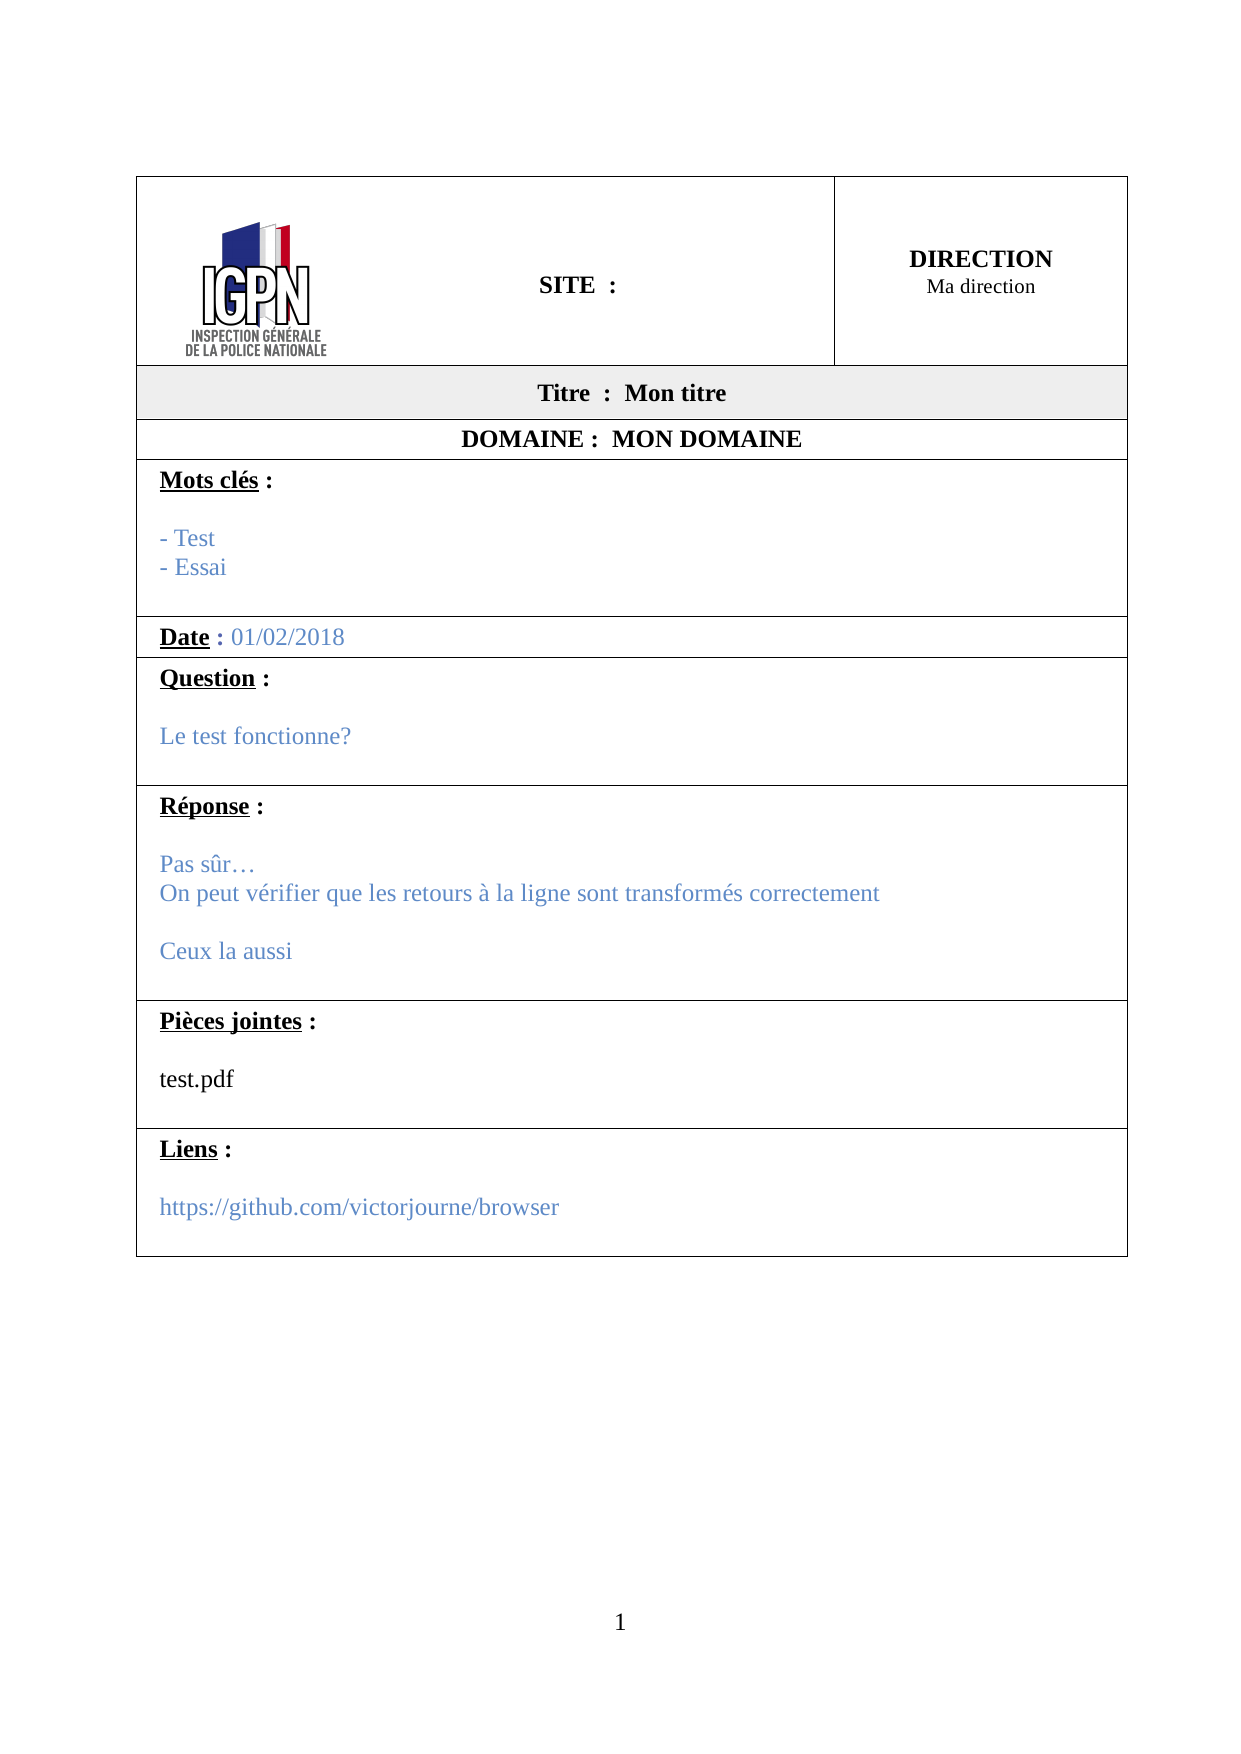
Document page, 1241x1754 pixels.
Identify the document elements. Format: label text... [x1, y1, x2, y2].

table_header [137, 177, 834, 222]
table_cell Pièces jointes : test.pdf [137, 1001, 1127, 1128]
table_cell Question : Le test fonctionne? [137, 658, 1127, 785]
table_header [137, 223, 185, 359]
picture [185, 222, 327, 360]
table_cell DOMAINE : MON DOMAINE [137, 420, 1127, 459]
table_header [137, 360, 834, 365]
table_cell Titre : Mon titre [137, 366, 1127, 418]
table_cell Réponse : Pas sûr… On peut vérifier que les retours à la ligne sont transformés correctement Ceux la aussi [137, 786, 1127, 1000]
table_header DIRECTION Ma direction [835, 177, 1127, 365]
table_cell Date : 01/02/2018 [137, 617, 1127, 657]
table_cell Liens : https://github.com/victorjourne/browser [137, 1129, 1127, 1256]
table_header SITE : [327, 223, 834, 359]
table_cell Mots clés : - Test - Essai [137, 460, 1127, 616]
